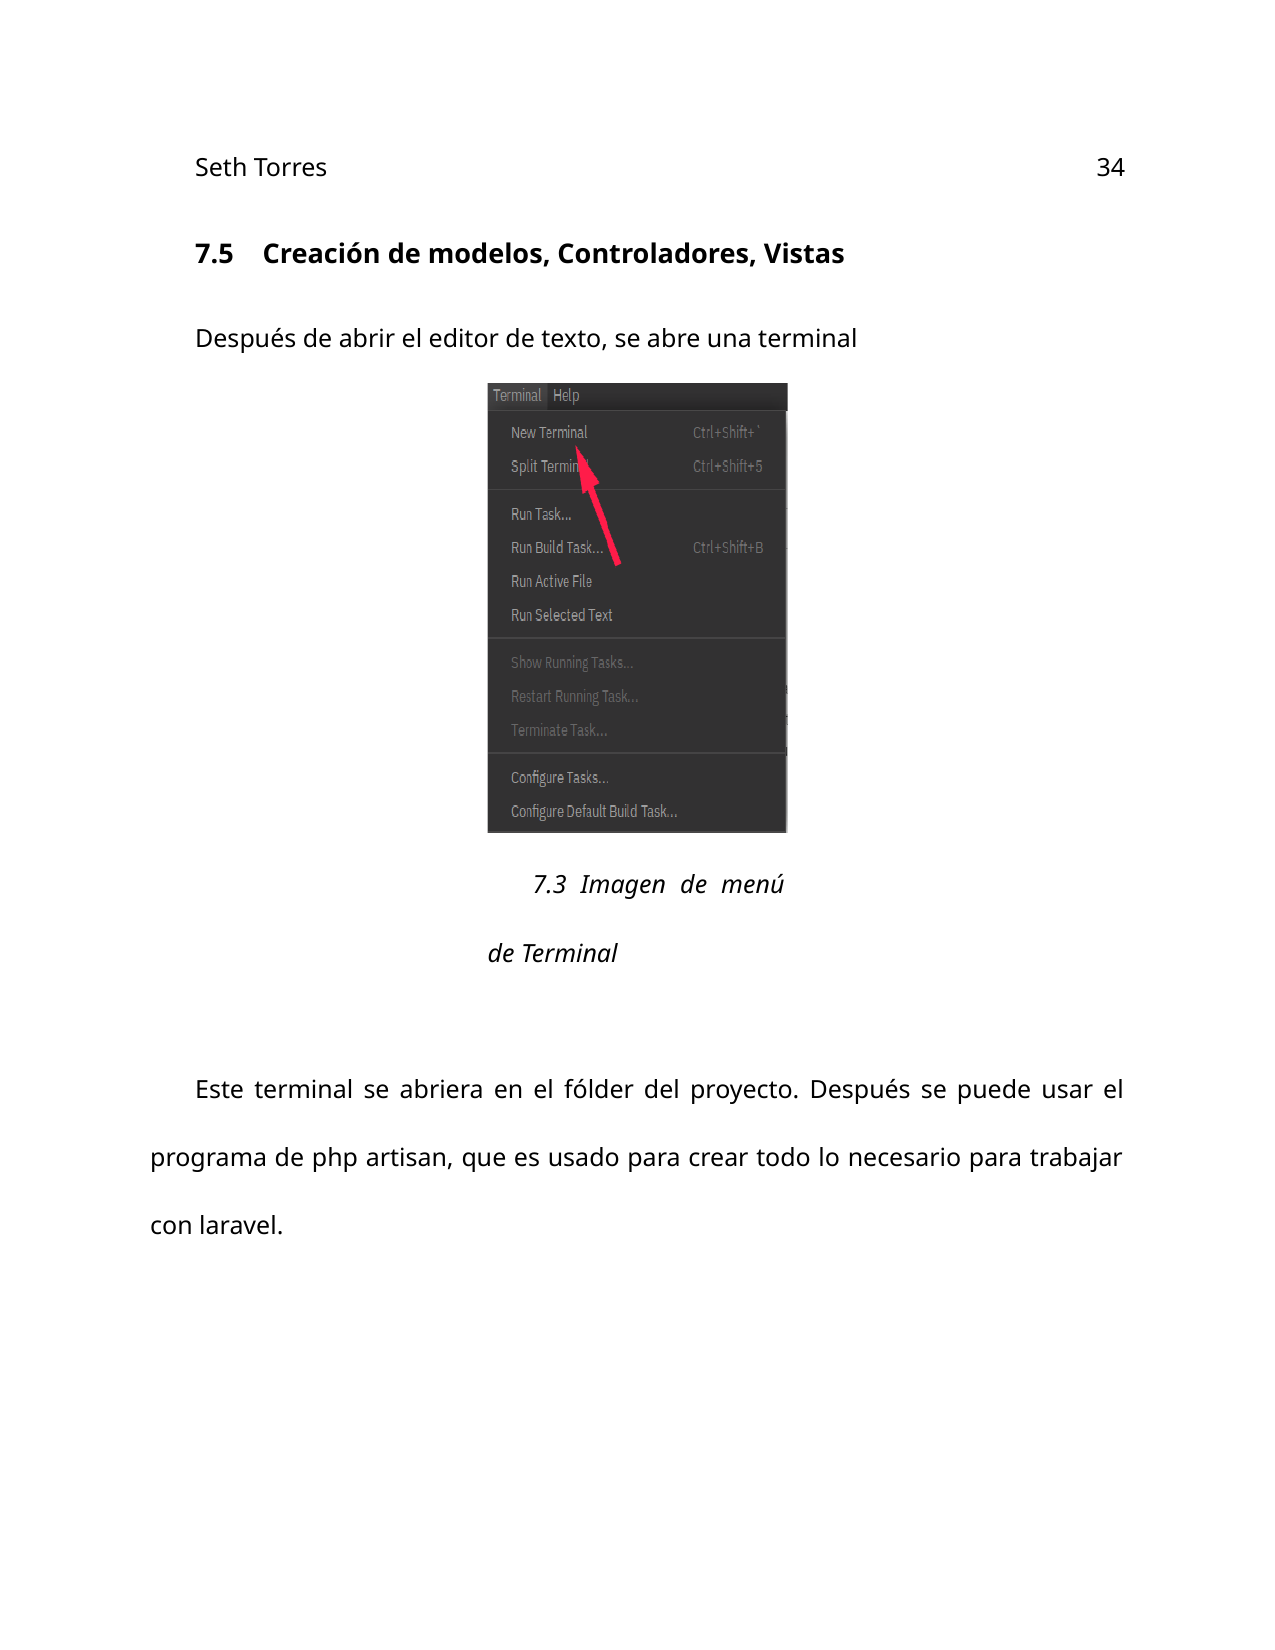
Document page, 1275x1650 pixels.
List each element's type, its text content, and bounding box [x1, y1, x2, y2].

picture [487, 383, 788, 833]
subtitle Creación de modelos, Controladores, Vistas [150, 234, 1125, 271]
text Este terminal se abriera en el fólder del proyecto. Después se puede usar el programa de php artisan, que es usado para crear todo lo necesario para trabajar con laravel. [150, 1071, 1125, 1242]
text 7.3 Imagen de menú de Terminal [487, 833, 787, 969]
text Después de abrir el editor de texto, se abre una terminal [150, 321, 1125, 355]
